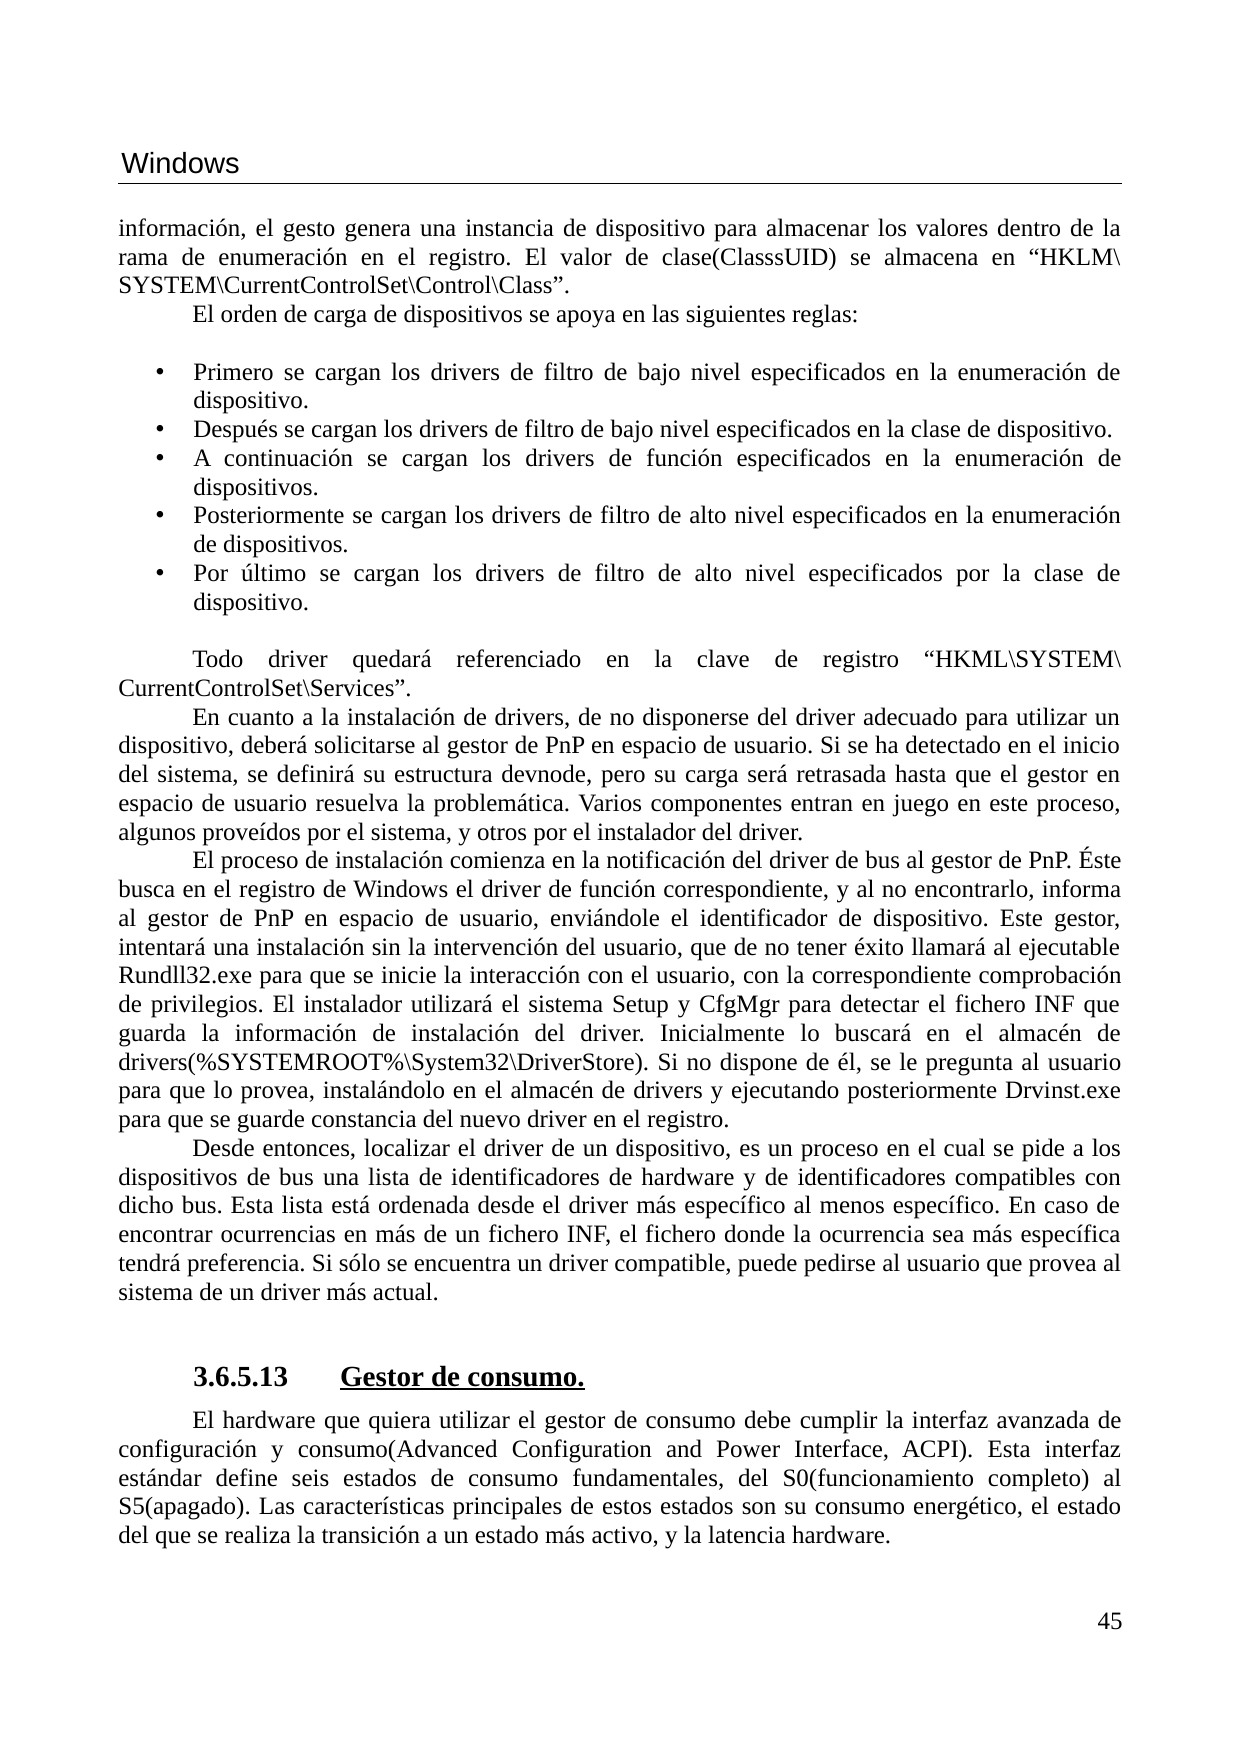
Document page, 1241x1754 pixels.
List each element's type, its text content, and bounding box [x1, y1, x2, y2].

text información, el gesto genera una instancia de dispositivo para almacenar los valores dentro de la rama de enumeración en el registro. El valor de clase(ClasssUID) se almacena en “HKLM\SYSTEM\CurrentControlSet\Control\Class”. [118, 213, 1122, 299]
text El orden de carga de dispositivos se apoya en las siguientes reglas: [118, 299, 1122, 328]
text El proceso de instalación comienza en la notificación del driver de bus al gestor de PnP. Éste busca en el registro de Windows el driver de función correspondiente, y al no encontrarlo, informa al gestor de PnP en espacio de usuario, enviándole el identificador de dispositivo. Este gestor, intentará una instalación sin la intervención del usuario, que de no tener éxito llamará al ejecutable Rundll32.exe para que se inicie la interacción con el usuario, con la correspondiente comprobación de privilegios. El instalador utilizará el sistema Setup y CfgMgr para detectar el fichero INF que guarda la información de instalación del driver. Inicialmente lo buscará en el almacén de drivers(%SYSTEMROOT%\System32\DriverStore). Si no dispone de él, se le pregunta al usuario para que lo provea, instalándolo en el almacén de drivers y ejecutando posteriormente Drvinst.exe para que se guarde constancia del nuevo driver en el registro. [118, 845, 1122, 1133]
list Por último se cargan los drivers de filtro de alto nivel especificados por la clase de dispositivo. [156, 558, 1122, 615]
list Primero se cargan los drivers de filtro de bajo nivel especificados en la enumeración de dispositivo. [156, 357, 1122, 414]
subtitle Gestor de consumo. [193, 1359, 1122, 1393]
list Posteriormente se cargan los drivers de filtro de alto nivel especificados en la enumeración de dispositivos. [156, 500, 1122, 558]
text El hardware que quiera utilizar el gestor de consumo debe cumplir la interfaz avanzada de configuración y consumo(Advanced Configuration and Power Interface, ACPI). Esta interfaz estándar define seis estados de consumo fundamentales, del S0(funcionamiento completo) al S5(apagado). Las características principales de estos estados son su consumo energético, el estado del que se realiza la transición a un estado más activo, y la latencia hardware. [118, 1405, 1122, 1549]
list A continuación se cargan los drivers de función especificados en la enumeración de dispositivos. [156, 443, 1122, 500]
text Desde entonces, localizar el driver de un dispositivo, es un proceso en el cual se pide a los dispositivos de bus una lista de identificadores de hardware y de identificadores compatibles con dicho bus. Esta lista está ordenada desde el driver más específico al menos específico. En caso de encontrar ocurrencias en más de un fichero INF, el fichero donde la ocurrencia sea más específica tendrá preferencia. Si sólo se encuentra un driver compatible, puede pedirse al usuario que provea al sistema de un driver más actual. [118, 1133, 1122, 1305]
list Después se cargan los drivers de filtro de bajo nivel especificados en la clase de dispositivo. [156, 414, 1122, 443]
text Todo driver quedará referenciado en la clave de registro “HKML\SYSTEM\CurrentControlSet\Services”. [118, 644, 1122, 702]
text En cuanto a la instalación de drivers, de no disponerse del driver adecuado para utilizar un dispositivo, deberá solicitarse al gestor de PnP en espacio de usuario. Si se ha detectado en el inicio del sistema, se definirá su estructura devnode, pero su carga será retrasada hasta que el gestor en espacio de usuario resuelva la problemática. Varios componentes entran en juego en este proceso, algunos proveídos por el sistema, y otros por el instalador del driver. [118, 702, 1122, 845]
